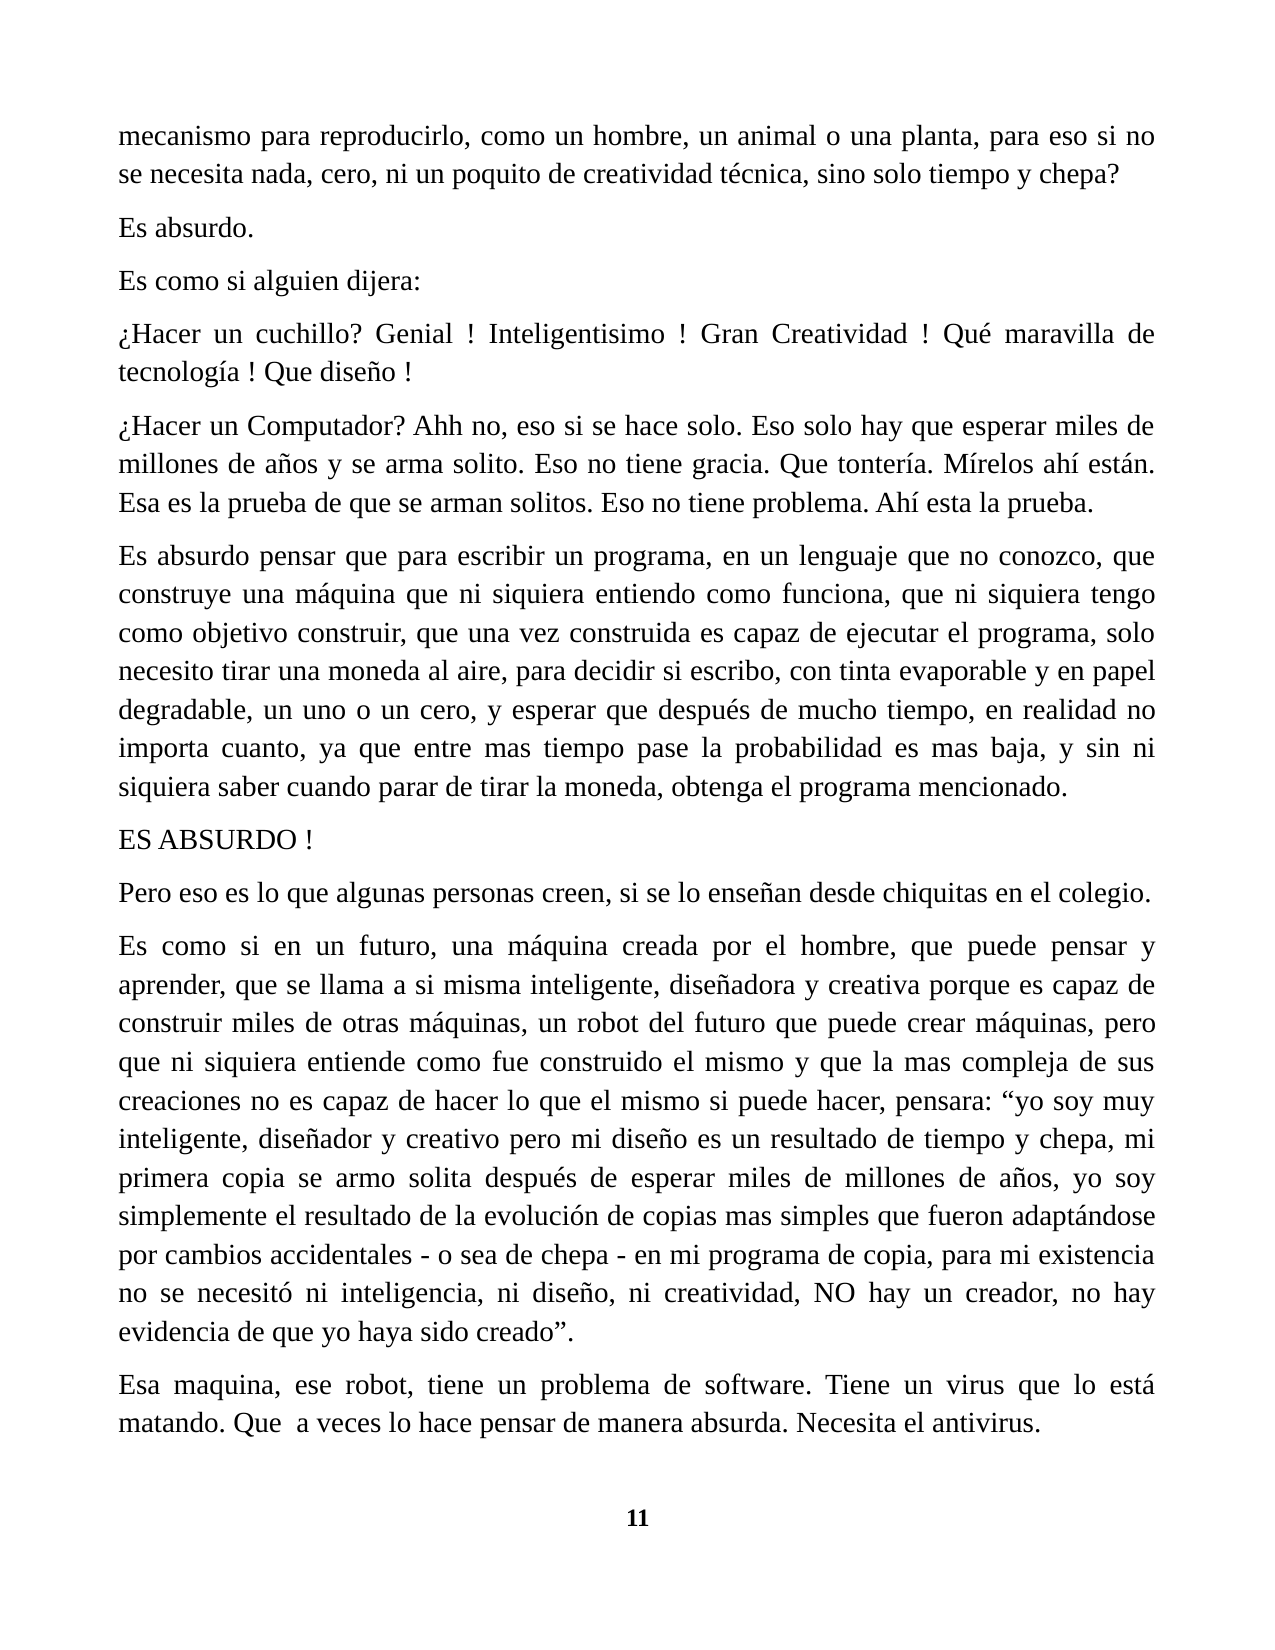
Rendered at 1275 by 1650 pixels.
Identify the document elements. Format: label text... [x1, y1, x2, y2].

text Pero eso es lo que algunas personas creen, si se lo enseñan desde chiquitas en el colegio. [118, 875, 1157, 909]
text Es absurdo. [118, 210, 1157, 243]
text ¿Hacer un cuchillo? Genial ! Inteligentisimo ! Gran Creatividad ! Qué maravilla de tecnología ! Que diseño ! [118, 316, 1157, 388]
text Es como si en un futuro, una máquina creada por el hombre, que puede pensar y aprender, que se llama a si misma inteligente, diseñadora y creativa porque es capaz de construir miles de otras máquinas, un robot del futuro que puede crear máquinas, pero que ni siquiera entiende como fue construido el mismo y que la mas compleja de sus creaciones no es capaz de hacer lo que el mismo si puede hacer, pensara: “yo soy muy inteligente, diseñador y creativo pero mi diseño es un resultado de tiempo y chepa, mi primera copia se armo solita después de esperar miles de millones de años, yo soy simplemente el resultado de la evolución de copias mas simples que fueron adaptándose por cambios accidentales - o sea de chepa - en mi programa de copia, para mi existencia no se necesitó ni inteligencia, ni diseño, ni creatividad, NO hay un creador, no hay evidencia de que yo haya sido creado”. [118, 928, 1157, 1347]
text ES ABSURDO ! [118, 822, 1157, 856]
text Es como si alguien dijera: [118, 263, 1157, 296]
text mecanismo para reproducirlo, como un hombre, un animal o una planta, para eso si no se necesita nada, cero, ni un poquito de creatividad técnica, sino solo tiempo y chepa? [118, 118, 1157, 190]
text Es absurdo pensar que para escribir un programa, en un lenguaje que no conozco, que construye una máquina que ni siquiera entiendo como funciona, que ni siquiera tengo como objetivo construir, que una vez construida es capaz de ejecutar el programa, solo necesito tirar una moneda al aire, para decidir si escribo, con tinta evaporable y en papel degradable, un uno o un cero, y esperar que después de mucho tiempo, en realidad no importa cuanto, ya que entre mas tiempo pase la probabilidad es mas baja, y sin ni siquiera saber cuando parar de tirar la moneda, obtenga el programa mencionado. [118, 538, 1157, 803]
text Esa maquina, ese robot, tiene un problema de software. Tiene un virus que lo está matando. Que a veces lo hace pensar de manera absurda. Necesita el antivirus. [118, 1367, 1157, 1439]
text ¿Hacer un Computador? Ahh no, eso si se hace solo. Eso solo hay que esperar miles de millones de años y se arma solito. Eso no tiene gracia. Que tontería. Mírelos ahí están. Esa es la prueba de que se arman solitos. Eso no tiene problema. Ahí esta la prueba. [118, 408, 1157, 518]
